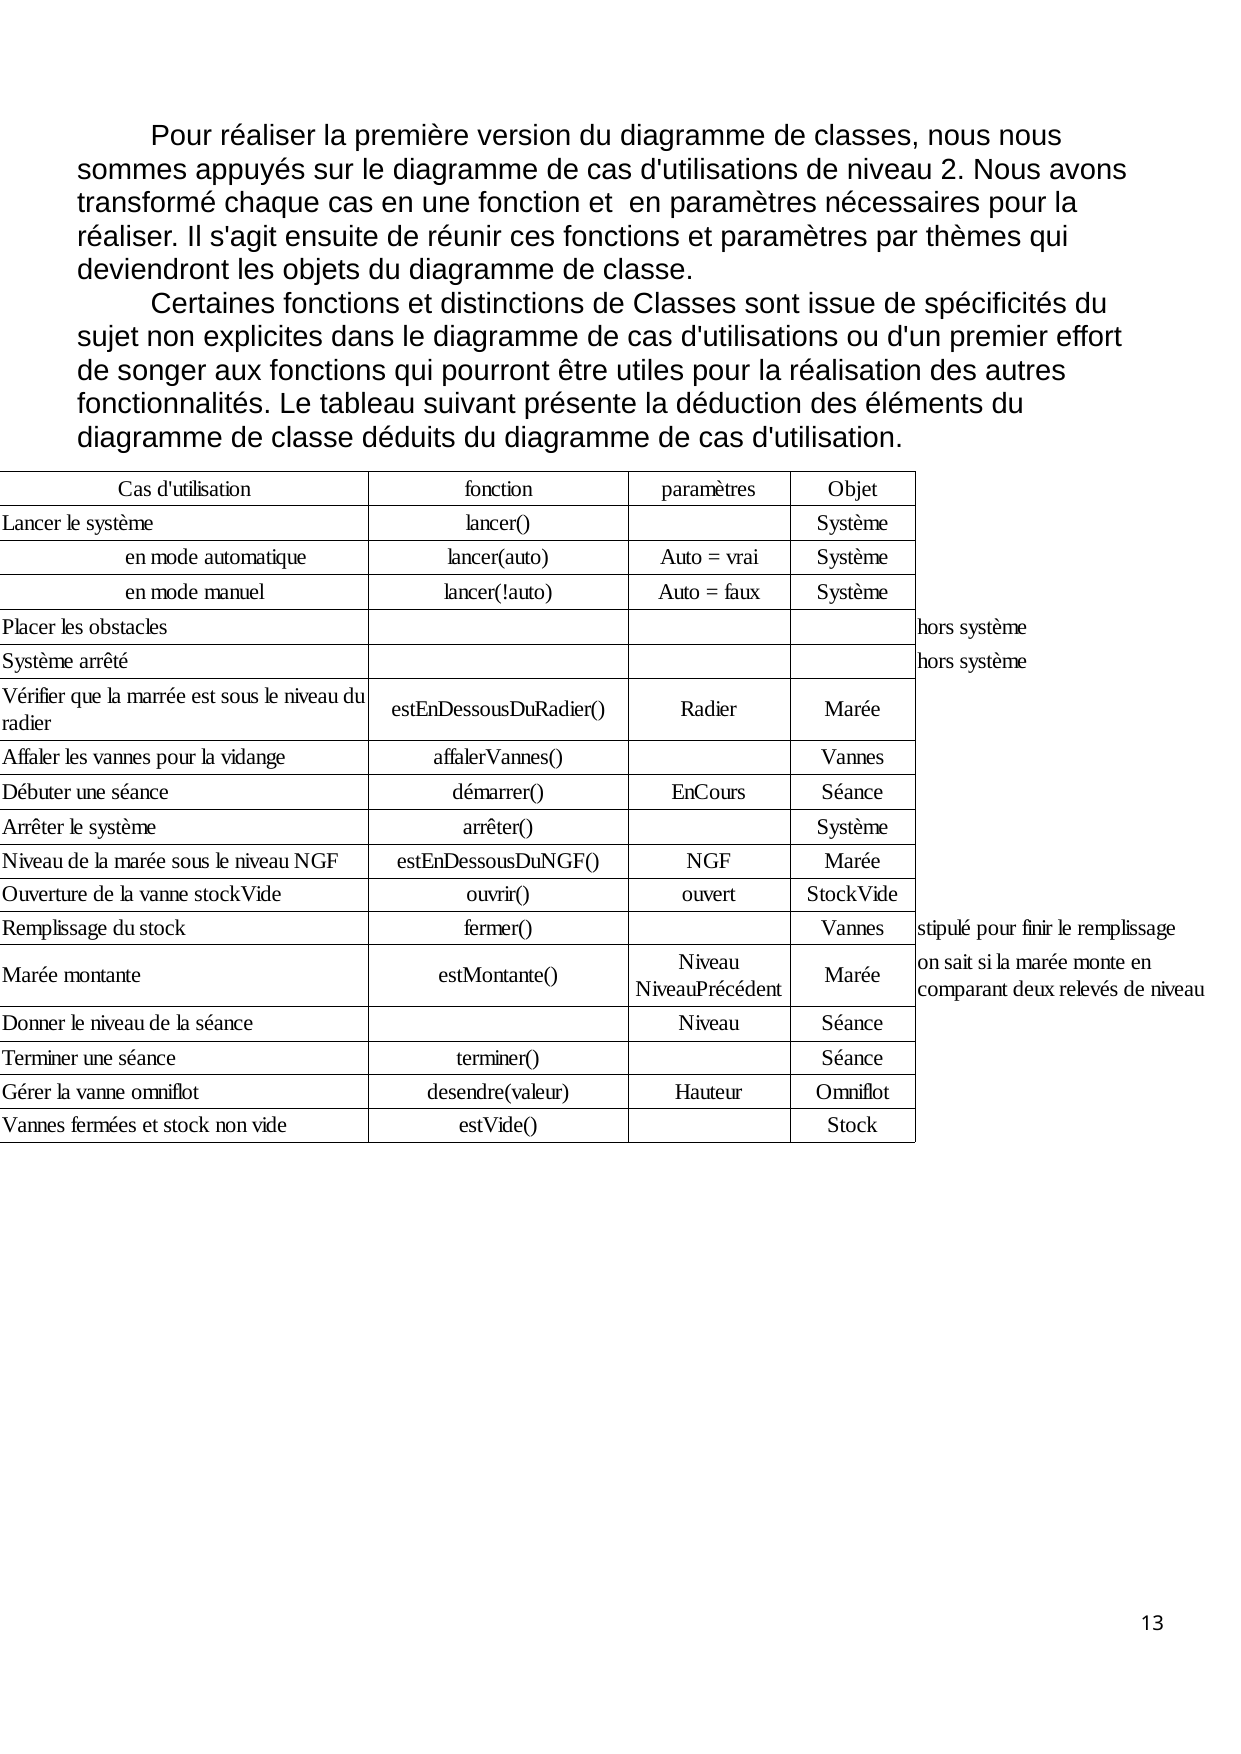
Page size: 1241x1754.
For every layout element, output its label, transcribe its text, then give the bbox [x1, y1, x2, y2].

text Pour réaliser la première version du diagramme de classes, nous nous sommes appuyés sur le diagramme de cas d'utilisations de niveau 2. Nous avons transformé chaque cas en une fonction et en paramètres nécessaires pour la réaliser. Il s'agit ensuite de réunir ces fonctions et paramètres par thèmes qui deviendront les objets du diagramme de classe. [77, 118, 1163, 286]
text Certaines fonctions et distinctions de Classes sont issue de spécificités du sujet non explicites dans le diagramme de cas d'utilisations ou d'un premier effort de songer aux fonctions qui pourront être utiles pour la réalisation des autres fonctionnalités. Le tableau suivant présente la déduction des éléments du diagramme de classe déduits du diagramme de cas d'utilisation. [77, 286, 1163, 453]
